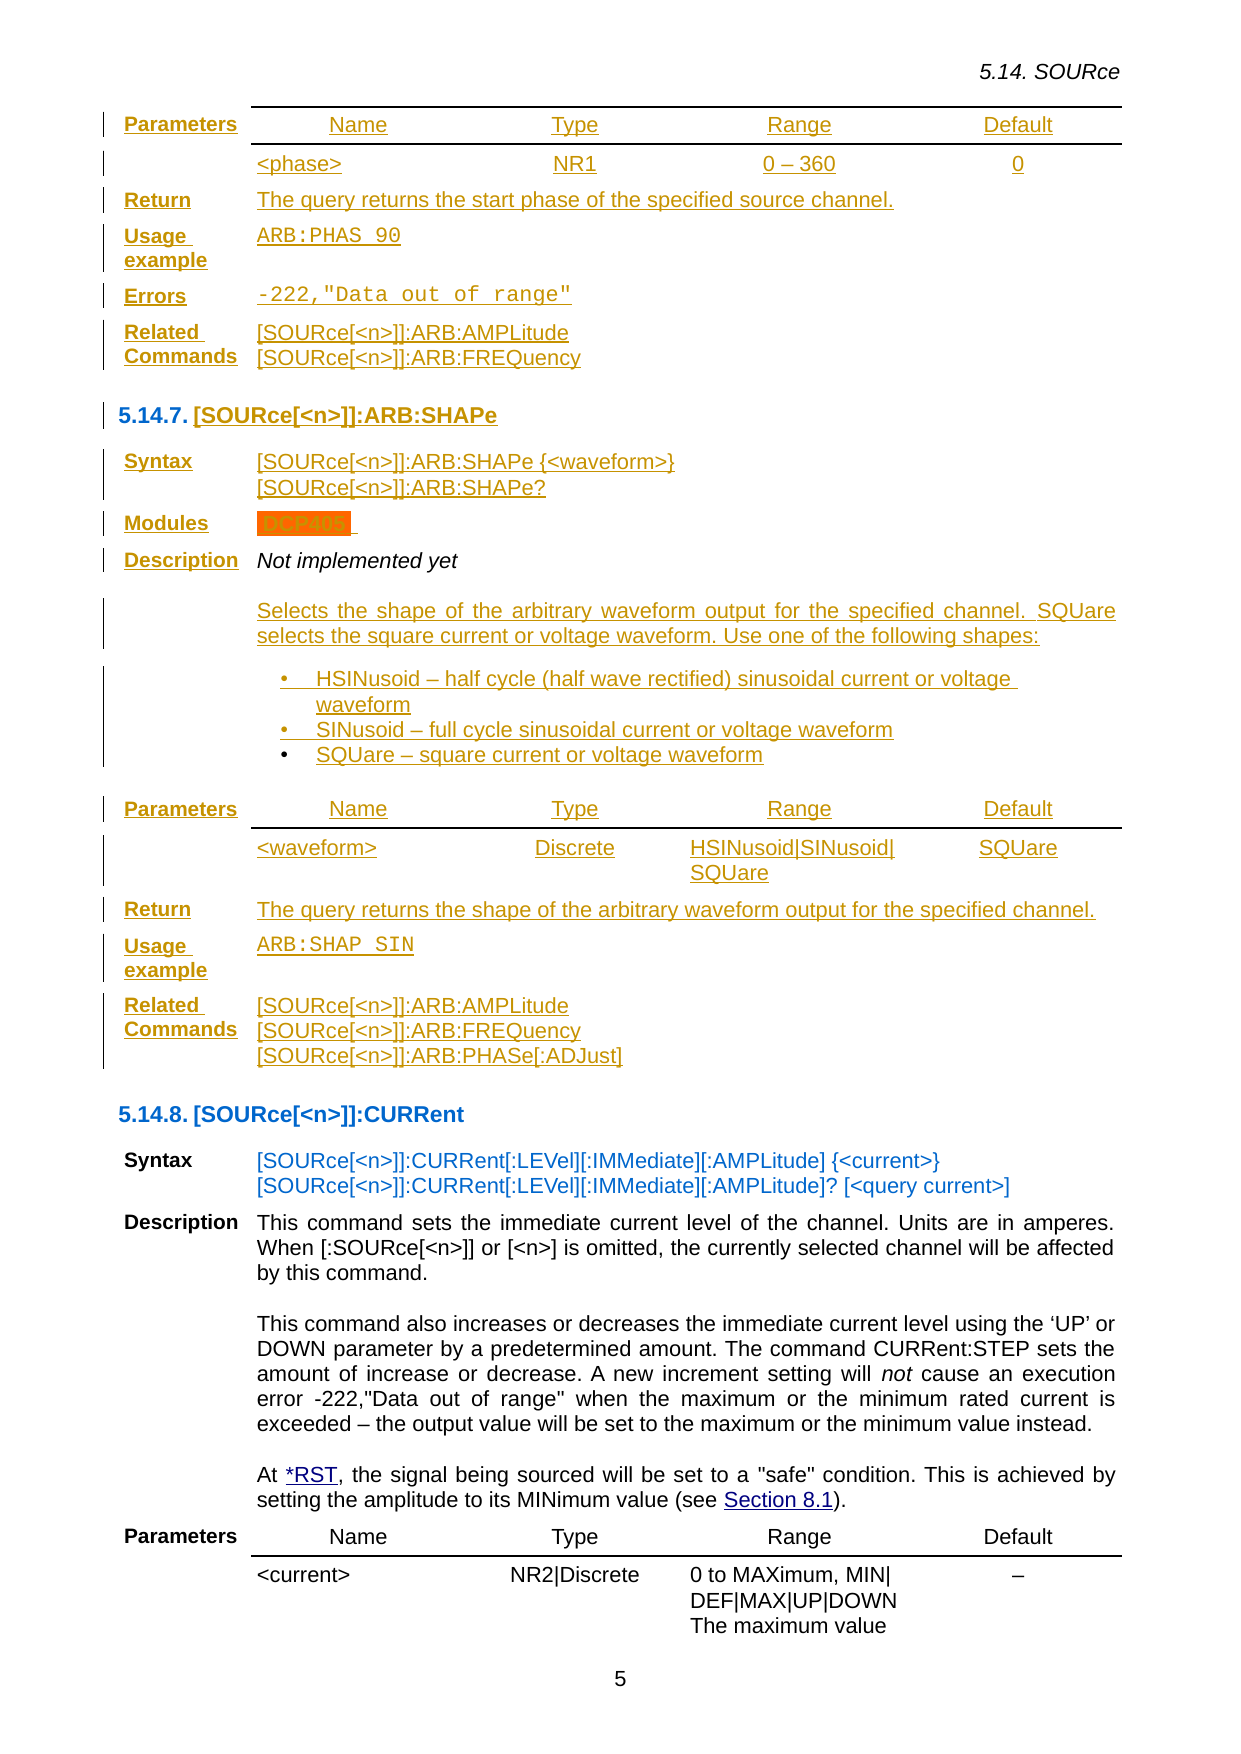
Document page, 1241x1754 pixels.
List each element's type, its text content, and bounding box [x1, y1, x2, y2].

table_cell 0 – 360 [684, 145, 914, 182]
table_cell Errors [118, 278, 251, 314]
table_cell Related Commands [118, 987, 251, 1074]
table_cell <current> [251, 1557, 465, 1644]
table_cell Not implemented yet Selects the shape of the arbitrary waveform output for the specified channel. SQUare selects the square current or voltage waveform. Use one of the following shapes: HSINusoid – half cycle (half wave rectified) sinusoidal current or voltage waveform SINusoid – full cycle sinusoidal current or voltage waveform SQUare – square current or voltage waveform [251, 542, 1122, 791]
table_cell Parameters [118, 1518, 251, 1644]
table_header [SOURce[<n>]]:ARB:SHAPe {<waveform>} [SOURce[<n>]]:ARB:SHAPe? [251, 444, 1122, 505]
table_cell SQUare [914, 829, 1122, 891]
table_cell Default [914, 108, 1122, 143]
table_cell ARB:PHAS 90 [251, 218, 1122, 278]
table_cell Type [465, 1518, 684, 1554]
table_cell <phase> [251, 145, 465, 182]
table_cell Description [118, 1204, 251, 1518]
table_cell Parameters [118, 791, 251, 891]
table_cell <waveform> [251, 829, 465, 891]
table_cell Range [684, 108, 914, 143]
table_cell [SOURce[<n>]]:ARB:AMPLitude [SOURce[<n>]]:ARB:FREQuency [SOURce[<n>]]:ARB:PHASe[:ADJust] [251, 987, 1122, 1074]
table_cell Return [118, 891, 251, 928]
table_header [SOURce[<n>]]:CURRent[:LEVel][:IMMediate][:AMPLitude] {<current>} [SOURce[<n>]]:CURRent[:LEVel][:IMMediate][:AMPLitude]? [<query current>] [251, 1142, 1122, 1204]
table_cell NR1 [465, 145, 684, 182]
table_cell The query returns the start phase of the specified source channel. [251, 182, 1122, 218]
table_cell Name [251, 1518, 465, 1554]
table_cell Parameters [118, 106, 251, 182]
table_header Syntax [118, 1142, 251, 1204]
table_cell – [914, 1557, 1122, 1644]
table_cell -222,"Data out of range" [251, 278, 1122, 314]
table_cell Default [914, 1518, 1122, 1554]
table_cell HSINusoid|SINusoid|SQUare [684, 829, 914, 891]
table_cell Range [684, 1518, 914, 1554]
table_cell Type [465, 108, 684, 143]
table_cell Usage example [118, 928, 251, 987]
table_cell [SOURce[<n>]]:ARB:AMPLitude [SOURce[<n>]]:ARB:FREQuency [251, 314, 1122, 376]
table_cell Discrete [465, 829, 684, 891]
subtitle [SOURce[<n>]]:CURRent [118, 1101, 1122, 1127]
table_header Syntax [118, 444, 251, 505]
table_cell ARB:SHAP SIN [251, 928, 1122, 987]
table_cell NR2|Discrete [465, 1557, 684, 1644]
table_cell Type [465, 791, 684, 827]
table_cell DCP405 [251, 505, 1122, 542]
table_cell Name [251, 791, 465, 827]
table_cell Usage example [118, 218, 251, 278]
table_cell The query returns the shape of the arbitrary waveform output for the specified channel. [251, 891, 1122, 928]
table_cell Related Commands [118, 314, 251, 376]
table_cell Description [118, 542, 251, 791]
table_cell 0 [914, 145, 1122, 182]
subtitle [SOURce[<n>]]:ARB:SHAPe [118, 402, 1122, 429]
table_cell Range [684, 791, 914, 827]
table_cell This command sets the immediate current level of the channel. Units are in amperes. When [:SOURce[<n>]] or [<n>] is omitted, the currently selected channel will be affected by this command. This command also increases or decreases the immediate current level using the ‘UP’ or DOWN parameter by a predetermined amount. The command CURRent:STEP sets the amount of increase or decrease. A new increment setting will not cause an execution error -222,"Data out of range" when the maximum or the minimum rated current is exceeded – the output value will be set to the maximum or the minimum value instead. At *RST, the signal being sourced will be set to a "safe" condition. This is achieved by setting the amplitude to its MINimum value (see Section 8.1). [251, 1204, 1122, 1518]
table_cell Modules [118, 505, 251, 542]
table_cell Name [251, 108, 465, 143]
table_cell Default [914, 791, 1122, 827]
table_cell Return [118, 182, 251, 218]
table_cell 0 to MAXimum, MIN|DEF|MAX|UP|DOWN The maximum value [684, 1557, 914, 1644]
